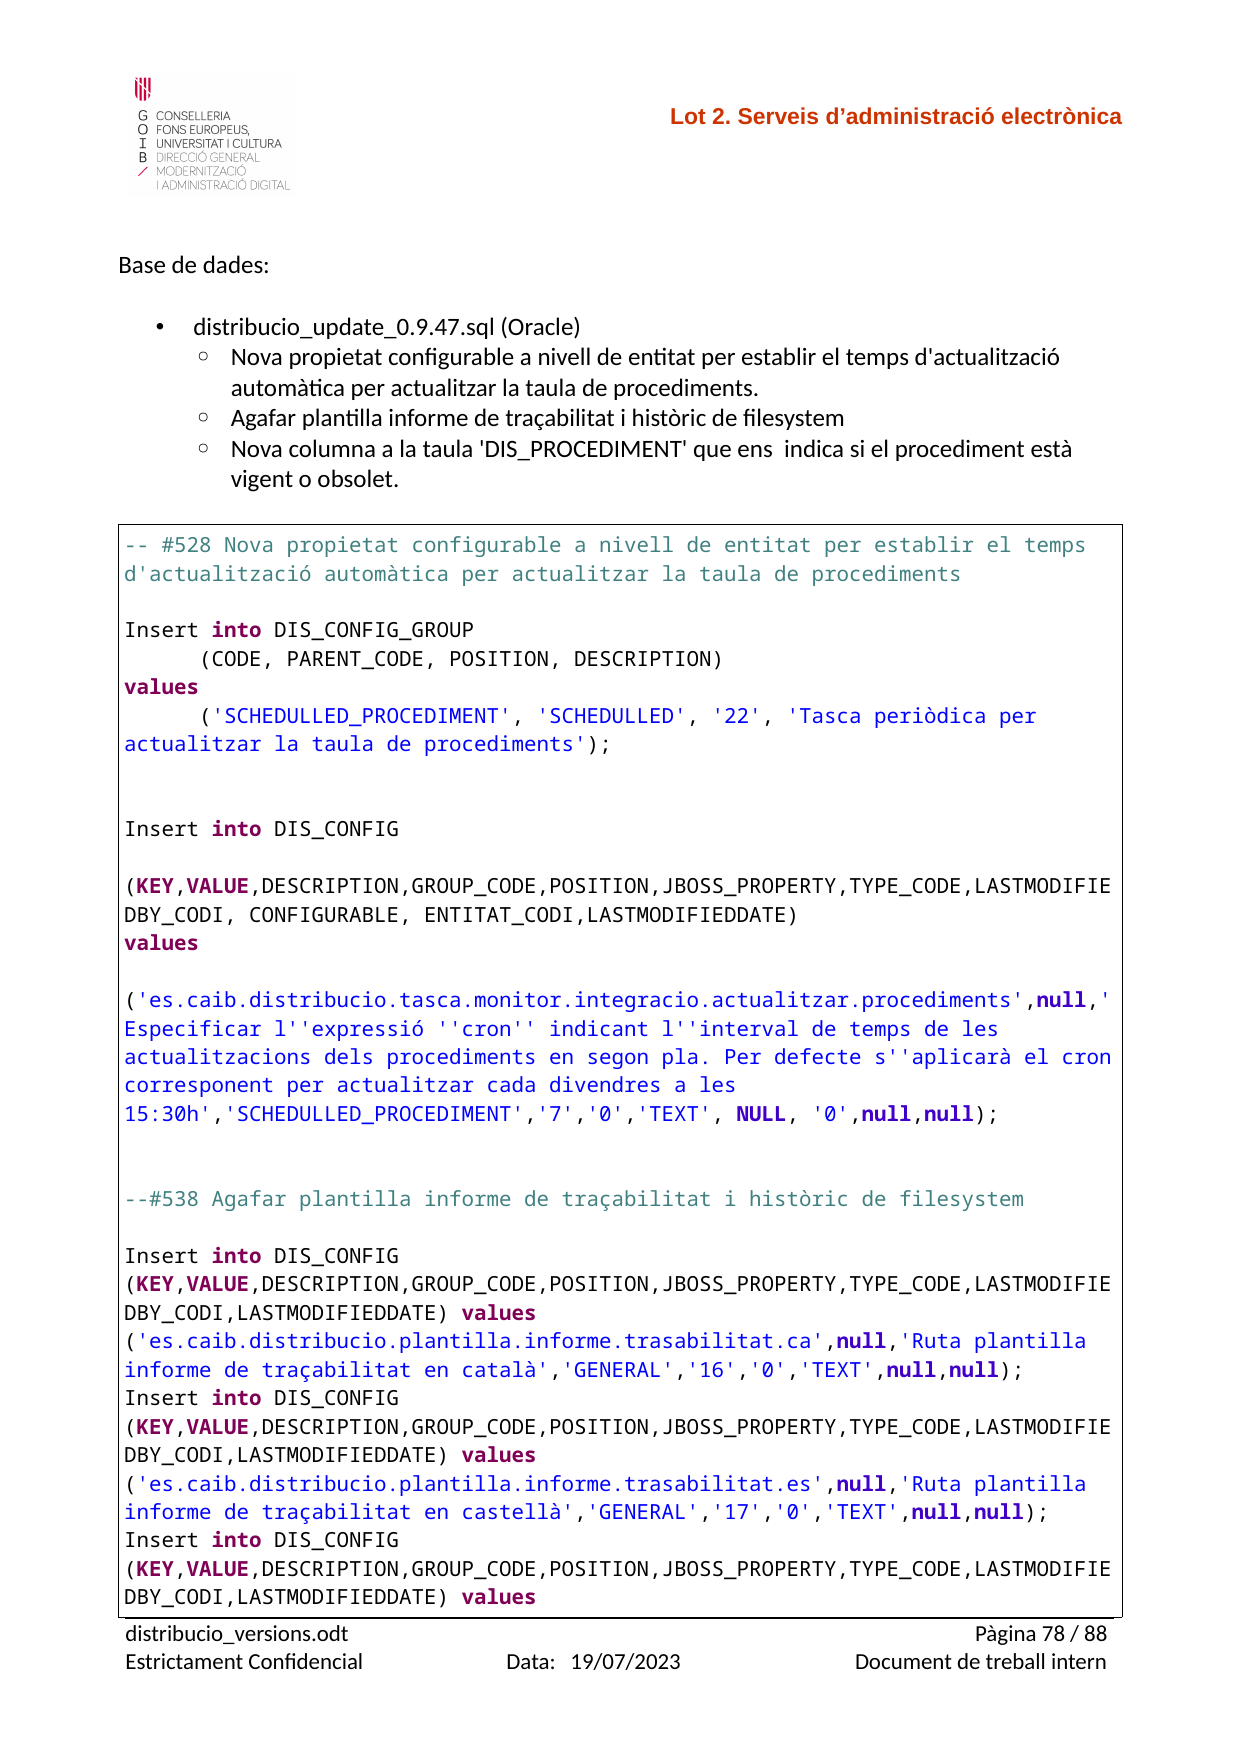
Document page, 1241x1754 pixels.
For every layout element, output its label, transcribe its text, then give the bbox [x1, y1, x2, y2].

list Nova propietat configurable a nivell de entitat per establir el temps d'actualització automàtica per actualitzar la taula de procediments. [193, 341, 1122, 402]
table_header -- #528 Nova propietat configurable a nivell de entitat per establir el temps d'actualització automàtica per actualitzar la taula de procediments Insert into DIS_CONFIG_GROUP (CODE, PARENT_CODE, POSITION, DESCRIPTION) values ('SCHEDULLED_PROCEDIMENT', 'SCHEDULLED', '22', 'Tasca periòdica per actualitzar la taula de procediments'); Insert into DIS_CONFIG (KEY,VALUE,DESCRIPTION,GROUP_CODE,POSITION,JBOSS_PROPERTY,TYPE_CODE,LASTMODIFIEDBY_CODI, CONFIGURABLE, ENTITAT_CODI,LASTMODIFIEDDATE) values ('es.caib.distribucio.tasca.monitor.integracio.actualitzar.procediments',null,'Especificar l''expressió ''cron'' indicant l''interval de temps de les actualitzacions dels procediments en segon pla. Per defecte s''aplicarà el cron corresponent per actualitzar cada divendres a les 15:30h','SCHEDULLED_PROCEDIMENT','7','0','TEXT', NULL, '0',null,null); --#538 Agafar plantilla informe de traçabilitat i històric de filesystem Insert into DIS_CONFIG (KEY,VALUE,DESCRIPTION,GROUP_CODE,POSITION,JBOSS_PROPERTY,TYPE_CODE,LASTMODIFIEDBY_CODI,LASTMODIFIEDDATE) values ('es.caib.distribucio.plantilla.informe.trasabilitat.ca',null,'Ruta plantilla informe de traçabilitat en català','GENERAL','16','0','TEXT',null,null); Insert into DIS_CONFIG (KEY,VALUE,DESCRIPTION,GROUP_CODE,POSITION,JBOSS_PROPERTY,TYPE_CODE,LASTMODIFIEDBY_CODI,LASTMODIFIEDDATE) values ('es.caib.distribucio.plantilla.informe.trasabilitat.es',null,'Ruta plantilla informe de traçabilitat en castellà','GENERAL','17','0','TEXT',null,null); Insert into DIS_CONFIG (KEY,VALUE,DESCRIPTION,GROUP_CODE,POSITION,JBOSS_PROPERTY,TYPE_CODE,LASTMODIFIEDBY_CODI,LASTMODIFIEDDATE) values [119, 525, 1122, 1617]
list distribucio_update_0.9.47.sql (Oracle) [156, 311, 1122, 341]
text Base de dades: [118, 250, 1122, 280]
picture [126, 70, 299, 197]
list Nova columna a la taula 'DIS_PROCEDIMENT' que ens indica si el procediment està vigent o obsolet. [193, 433, 1122, 494]
list Agafar plantilla informe de traçabilitat i històric de filesystem [193, 402, 1122, 433]
